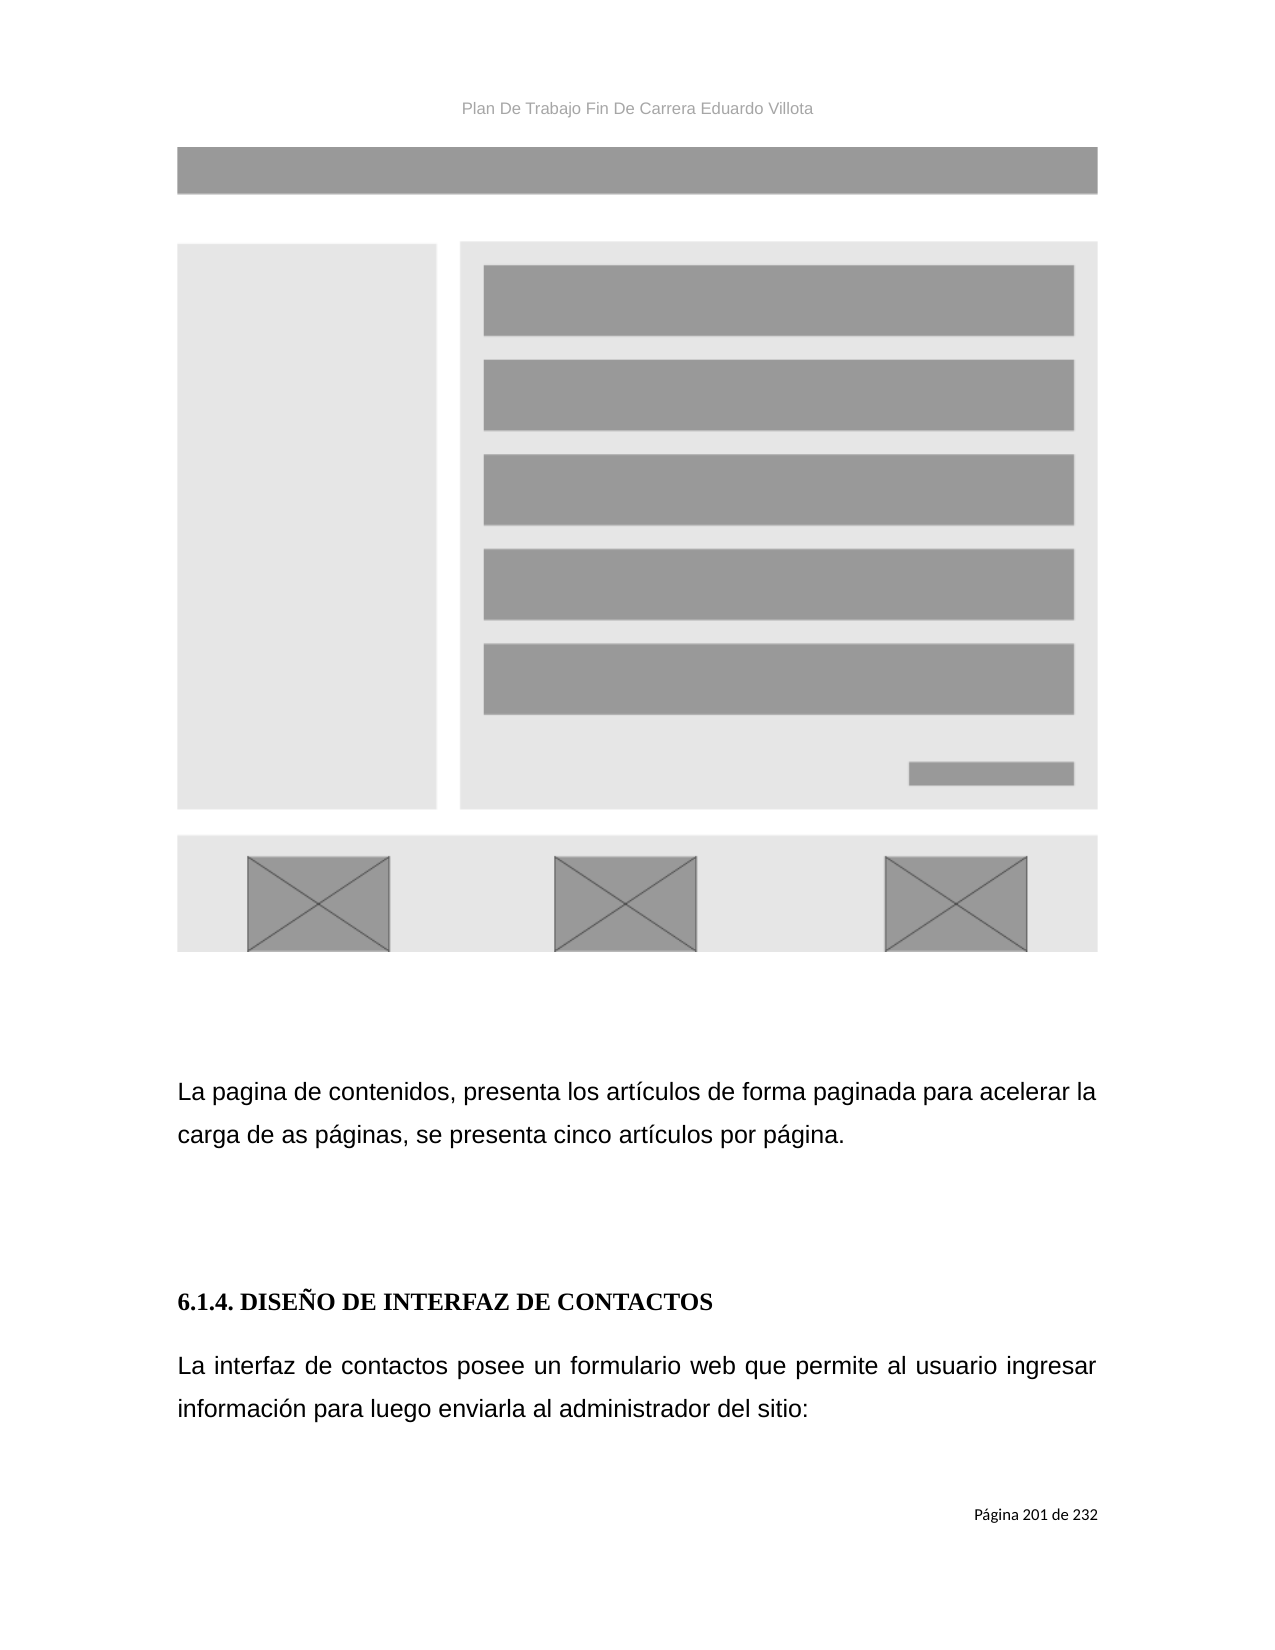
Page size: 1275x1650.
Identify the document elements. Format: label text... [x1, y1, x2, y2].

text La pagina de contenidos, presenta los artículos de forma paginada para acelerar la carga de as páginas, se presenta cinco artículos por página. [177, 1077, 1098, 1149]
text La interfaz de contactos posee un formulario web que permite al usuario ingresar información para luego enviarla al administrador del sitio: [177, 1351, 1098, 1423]
picture [177, 147, 1098, 952]
text 6.1.4. DISEÑO DE INTERFAZ DE CONTACTOS [177, 1287, 1098, 1316]
